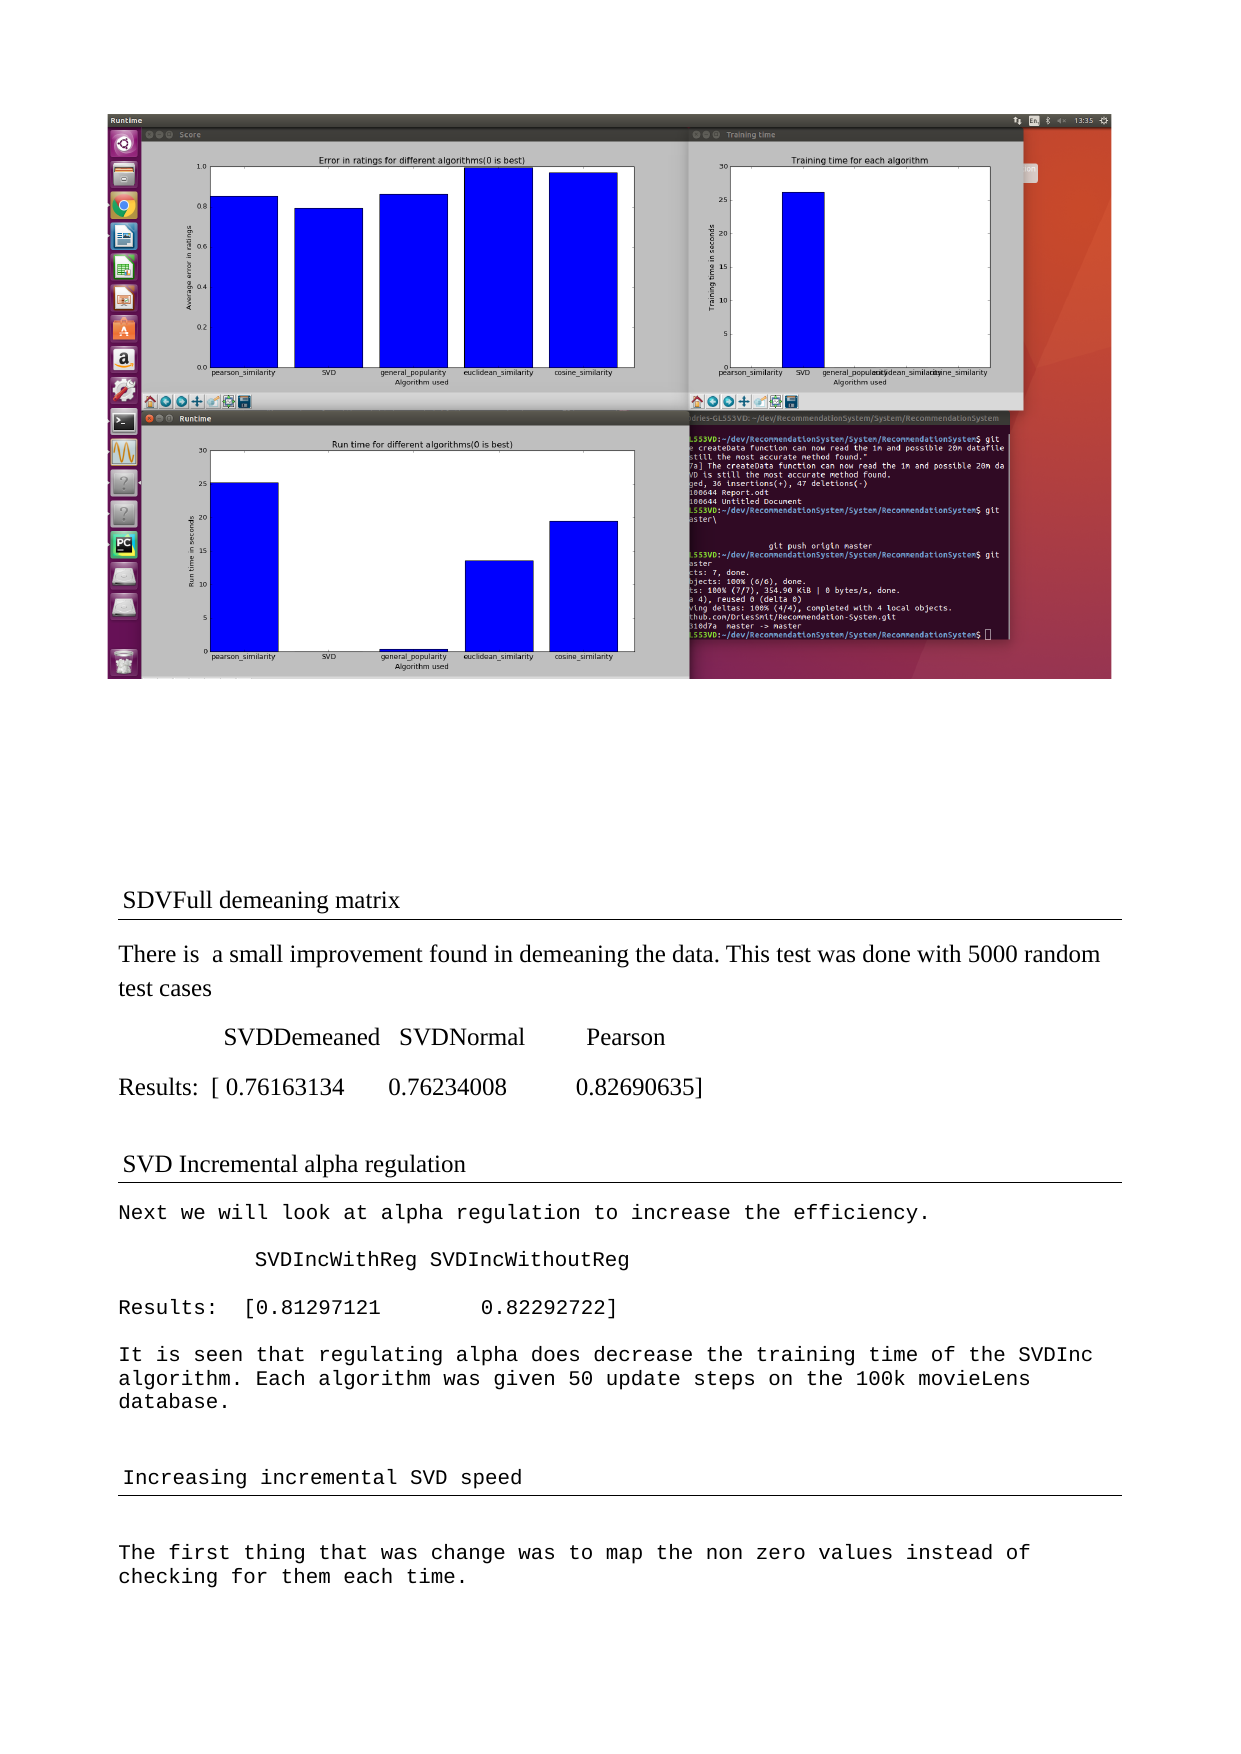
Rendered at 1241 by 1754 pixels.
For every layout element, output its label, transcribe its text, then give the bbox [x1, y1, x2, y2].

picture [107, 114, 1112, 679]
text SVDDemeaned SVDNormal Pearson [118, 1022, 1122, 1051]
text Increasing incremental SVD speed [118, 1462, 1122, 1495]
text SVD Incremental alpha regulation [118, 1144, 1122, 1182]
text SVDIncWithReg SVDIncWithoutReg [118, 1249, 1122, 1273]
text The first thing that was change was to map the non zero values instead of checking for them each time. [118, 1542, 1122, 1589]
text Results: [ 0.76163134 0.76234008 0.82690635] [118, 1072, 1122, 1100]
text Results: [0.81297121 0.82292722] [118, 1297, 1122, 1320]
text SDVFull demeaning matrix [118, 881, 1122, 919]
text It is seen that regulating alpha does decrease the training time of the SVDInc algorithm. Each algorithm was given 50 update steps on the 100k movieLens database. [118, 1344, 1122, 1415]
text There is a small improvement found in demeaning the data. This test was done with 5000 random test cases [118, 939, 1122, 1002]
text Next we will look at alpha regulation to increase the efficiency. [118, 1202, 1122, 1226]
